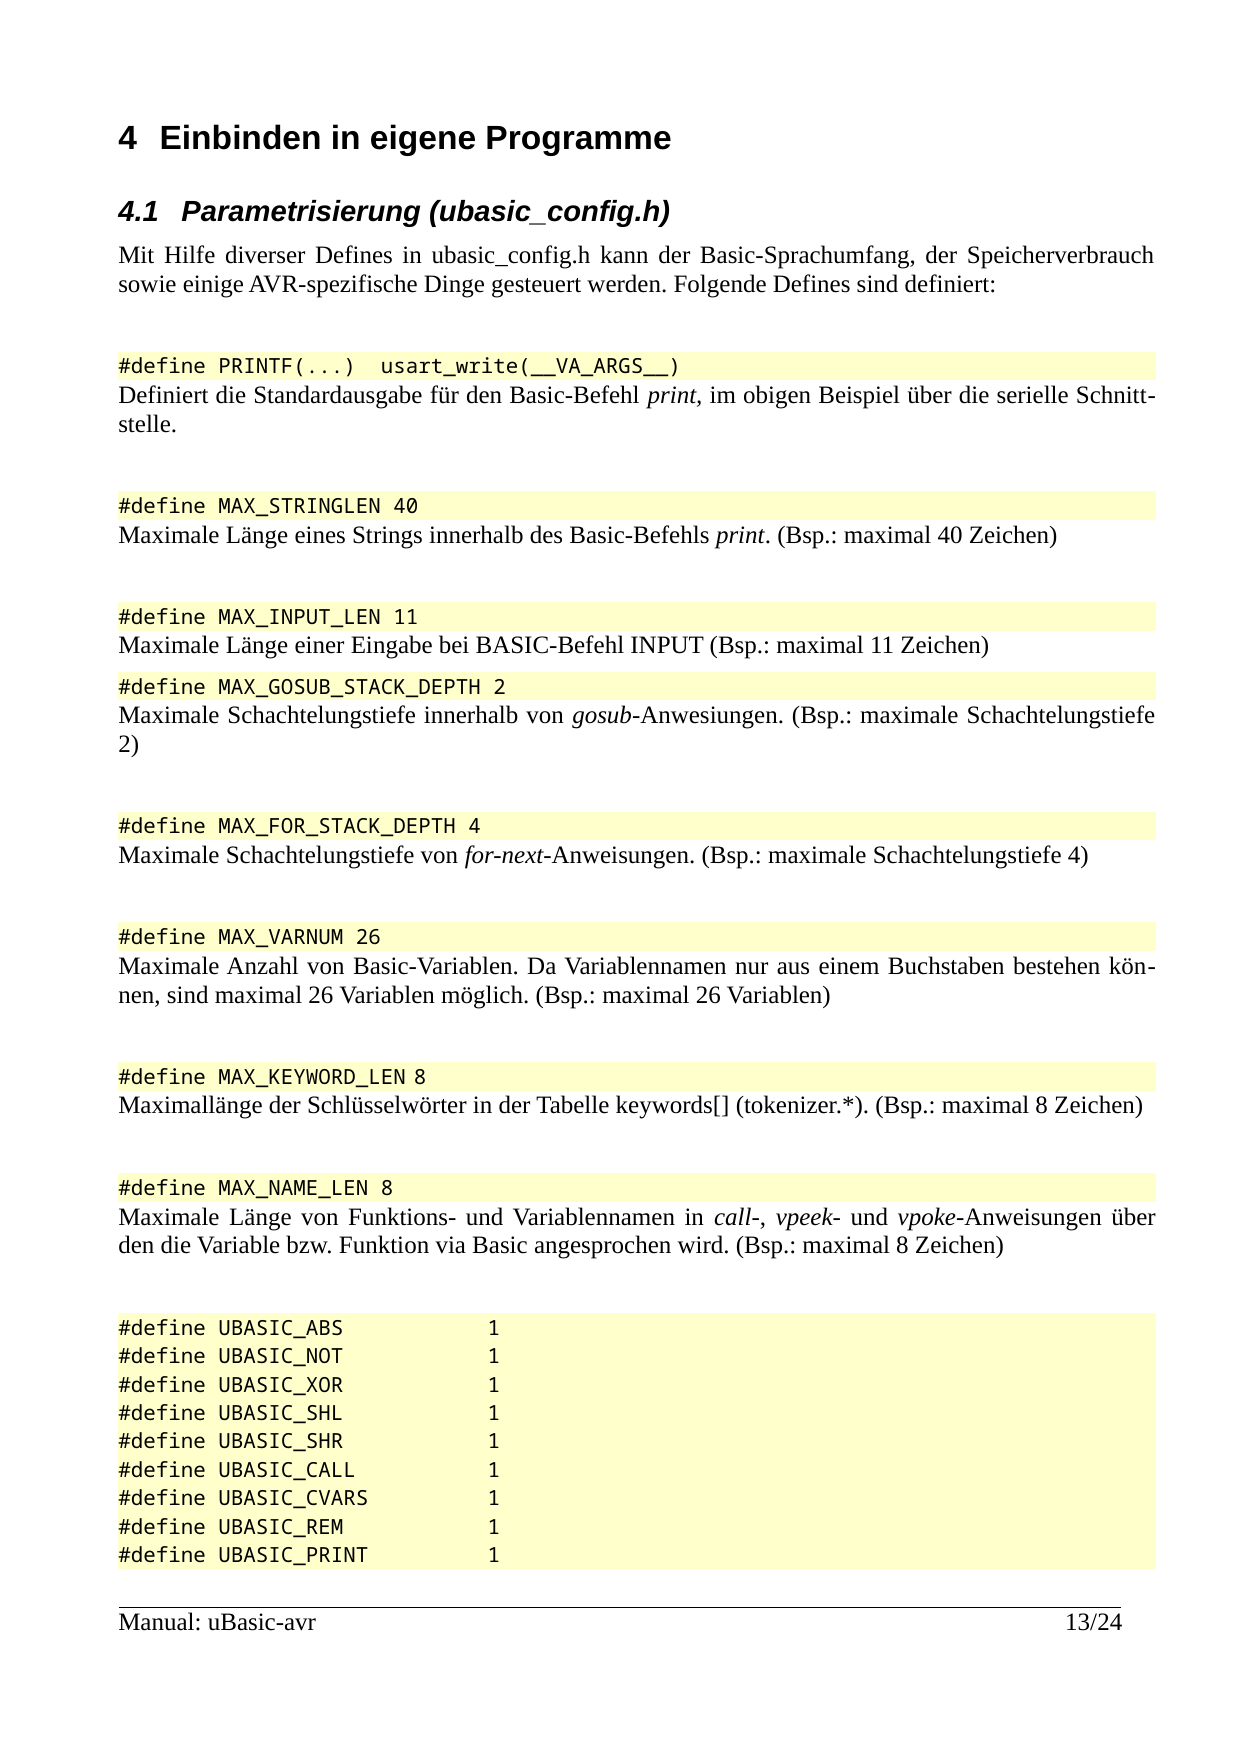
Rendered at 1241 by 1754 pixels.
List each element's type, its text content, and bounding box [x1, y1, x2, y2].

text #define UBASIC_PRINT 1 [118, 1540, 1156, 1569]
text #define PRINTF(...) usart_write(__VA_ARGS__) [118, 352, 1156, 380]
text #define MAX_STRINGLEN 40 [118, 491, 1156, 520]
text #define UBASIC_NOT 1 [118, 1341, 1156, 1370]
text #define UBASIC_REM 1 [118, 1512, 1156, 1540]
text Maximale Länge eines Strings innerhalb des Basic-Befehls print. (Bsp.: maximal 40 Zeichen) [118, 520, 1156, 548]
text Maximale Länge einer Eingabe bei BASIC-Befehl INPUT (Bsp.: maximal 11 Zeichen) [118, 631, 1156, 659]
text #define MAX_KEYWORD_LEN 8 [118, 1062, 1156, 1091]
text Maximale Schachtelungstiefe von for-next-Anweisungen. (Bsp.: maximale Schachtelungstiefe 4) [118, 840, 1156, 869]
subtitle Einbinden in eigene Programme [118, 118, 1156, 157]
text Mit Hilfe diverser Defines in ubasic_config.h kann der Basic-Sprachumfang, der Speicherverbrauch sowie einige AVR-spezifische Dinge gesteuert werden. Folgende Defines sind definiert: [118, 240, 1156, 298]
text Maximallänge der Schlüsselwörter in der Tabelle keywords[] (tokenizer.*). (Bsp.: maximal 8 Zeichen) [118, 1091, 1156, 1119]
text Maximale Schachtelungstiefe innerhalb von gosub-Anwesiungen. (Bsp.: maximale Schachtelungstiefe 2) [118, 700, 1156, 758]
text #define UBASIC_ABS 1 [118, 1313, 1156, 1341]
text #define UBASIC_XOR 1 [118, 1370, 1156, 1398]
text #define MAX_VARNUM 26 [118, 922, 1156, 951]
text Maximale Länge von Funktions- und Variablennamen in call-, vpeek- und vpoke-Anweisungen über den die Variable bzw. Funktion via Basic angesprochen wird. (Bsp.: maximal 8 Zeichen) [118, 1202, 1156, 1259]
text #define UBASIC_SHR 1 [118, 1427, 1156, 1455]
subtitle Parametrisierung (ubasic_config.h) [118, 194, 1156, 228]
text #define MAX_FOR_STACK_DEPTH 4 [118, 812, 1156, 840]
text Maximale Anzahl von Basic-Variablen. Da Variablennamen nur aus einem Buchstaben bestehen kön­nen, sind maximal 26 Variablen möglich. (Bsp.: maximal 26 Variablen) [118, 951, 1156, 1008]
text #define MAX_INPUT_LEN 11 [118, 602, 1156, 631]
text #define UBASIC_SHL 1 [118, 1398, 1156, 1427]
text #define UBASIC_CVARS 1 [118, 1483, 1156, 1512]
text #define UBASIC_CALL 1 [118, 1455, 1156, 1483]
text Definiert die Standardausgabe für den Basic-Befehl print, im obigen Beispiel über die serielle Schnitt­stelle. [118, 380, 1156, 437]
text #define MAX_NAME_LEN 8 [118, 1173, 1156, 1202]
text #define MAX_GOSUB_STACK_DEPTH 2 [118, 672, 1156, 700]
